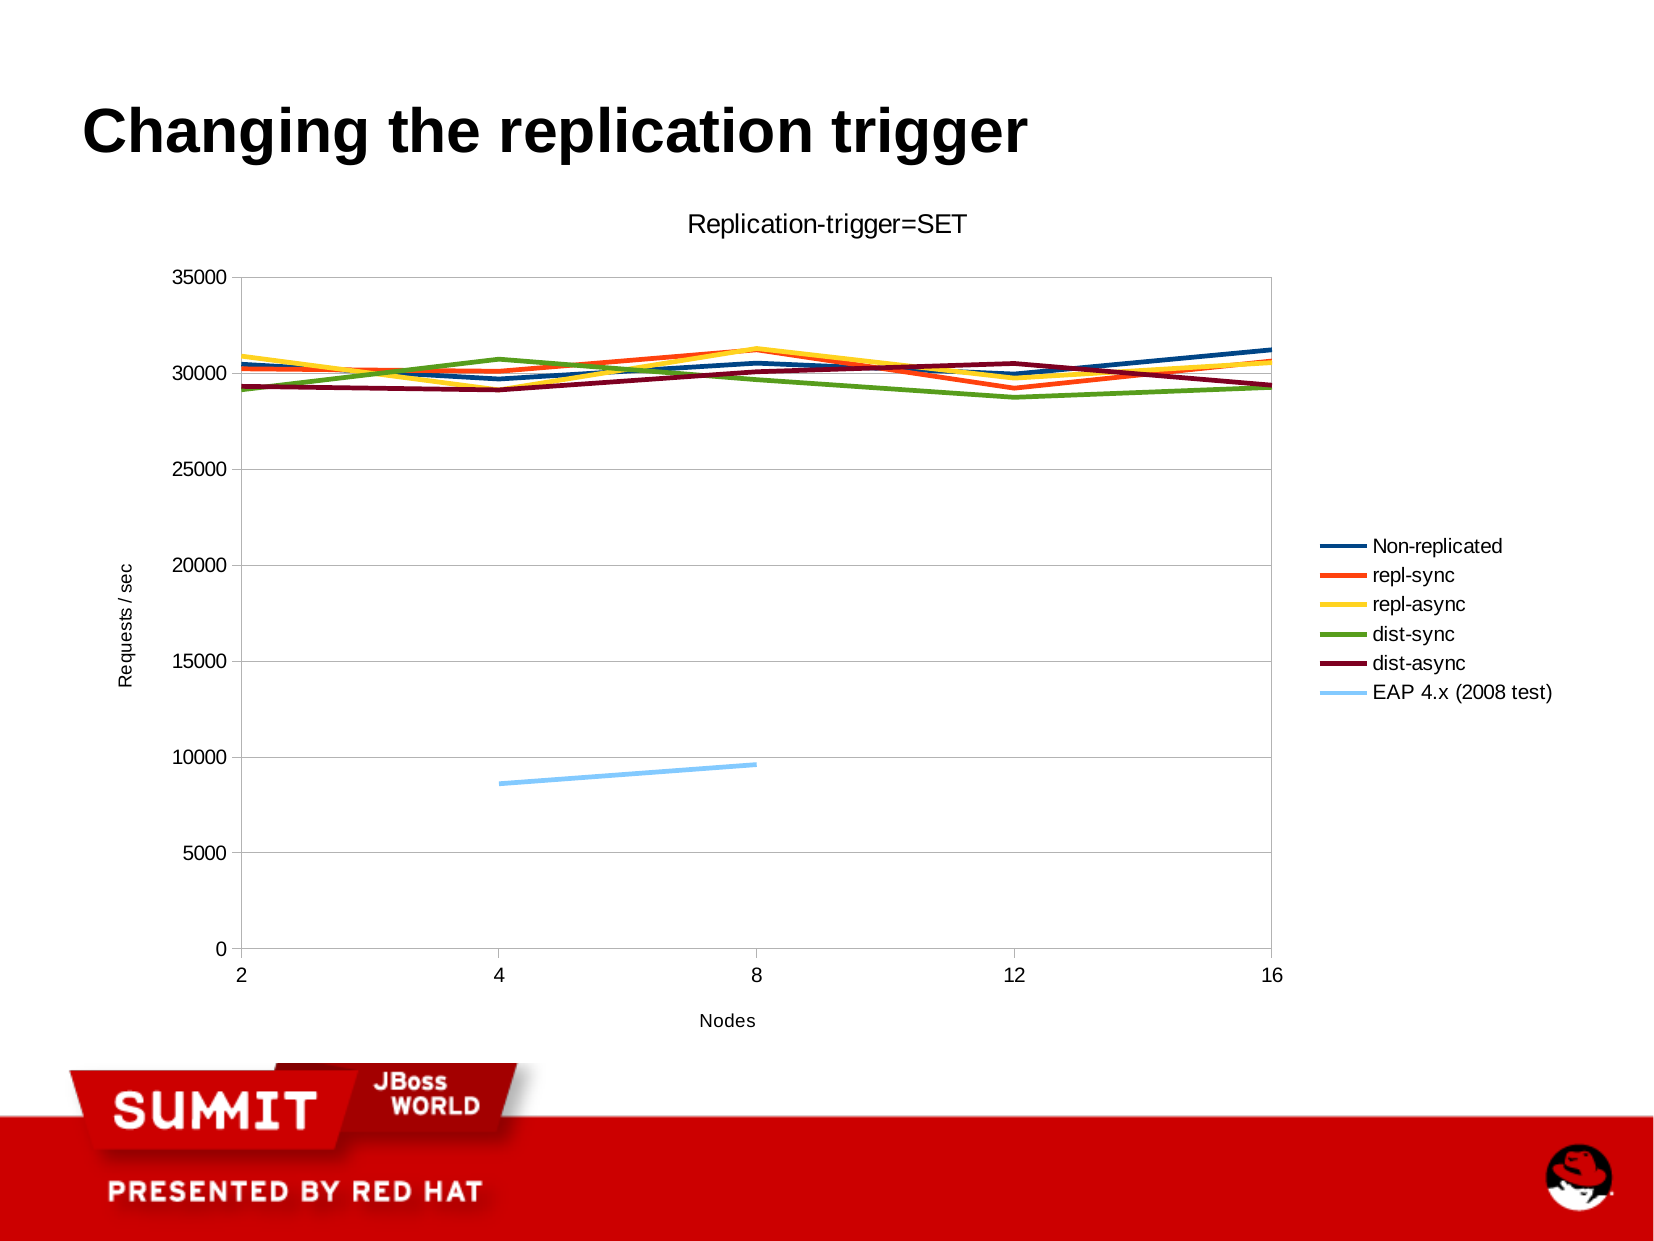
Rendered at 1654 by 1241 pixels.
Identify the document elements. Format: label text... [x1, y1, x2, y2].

chart [82, 176, 1572, 1063]
title Changing the replication trigger [82, 37, 1571, 176]
picture [0, 1043, 1654, 1241]
